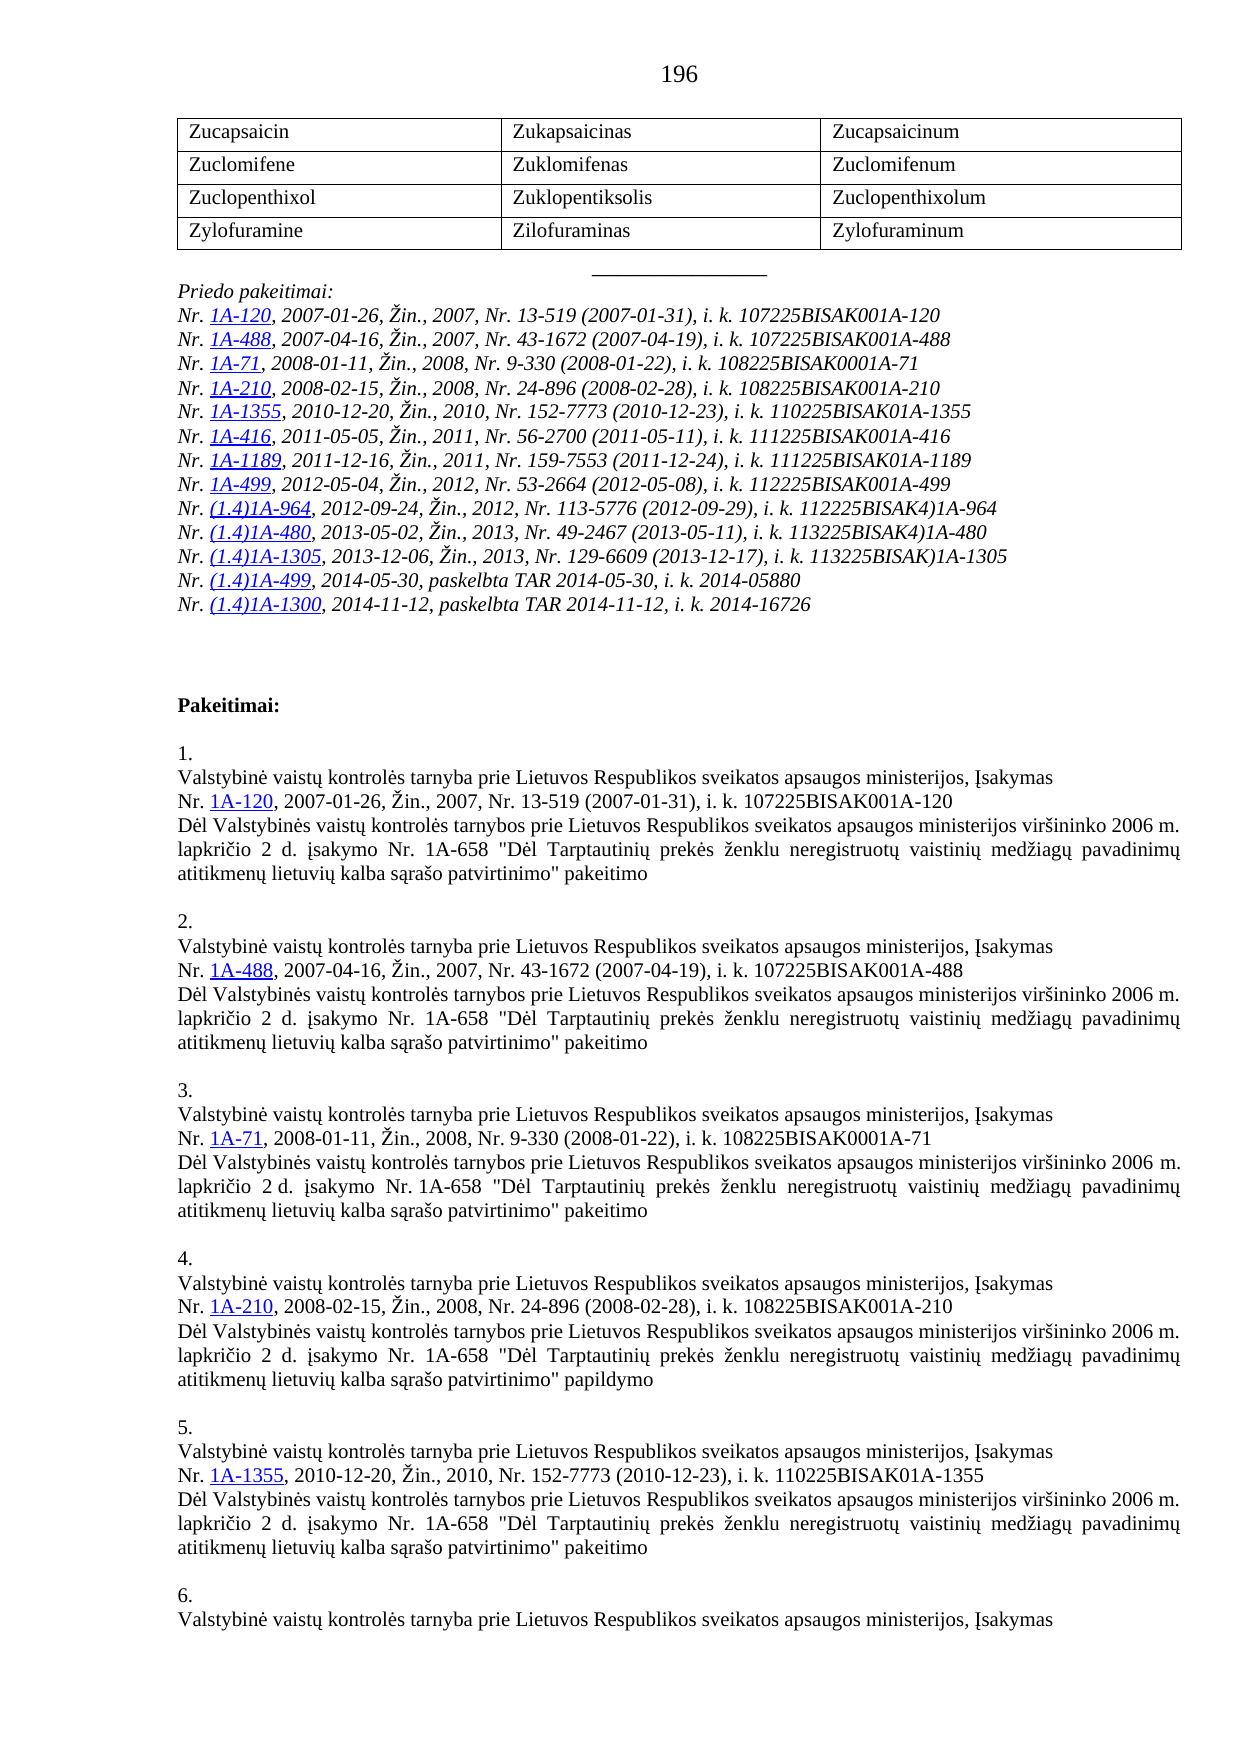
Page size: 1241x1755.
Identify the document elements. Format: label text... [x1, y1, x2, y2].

table_cell Zucapsaicin [178, 119, 501, 151]
text Valstybinė vaistų kontrolės tarnyba prie Lietuvos Respublikos sveikatos apsaugos ministerijos, Įsakymas [177, 1102, 1181, 1126]
text 3. [177, 1078, 1181, 1102]
text 6. [177, 1583, 1181, 1607]
text Dėl Valstybinės vaistų kontrolės tarnybos prie Lietuvos Respublikos sveikatos apsaugos ministerijos viršininko 2006 m. lapkričio 2 d. įsakymo Nr. 1A-658 "Dėl Tarptautinių prekės ženklu neregistruotų vaistinių medžiagų pavadinimų atitikmenų lietuvių kalba sąrašo patvirtinimo" pakeitimo [177, 1487, 1181, 1559]
text Nr. (1.4)1A-499, 2014-05-30, paskelbta TAR 2014-05-30, i. k. 2014-05880 [177, 568, 1181, 592]
table_cell Zylofuraminum [821, 218, 1181, 249]
table_cell Zucapsaicinum [821, 119, 1181, 151]
text Nr. 1A-1355, 2010-12-20, Žin., 2010, Nr. 152-7773 (2010-12-23), i. k. 110225BISAK01A-1355 [177, 399, 1181, 423]
text Valstybinė vaistų kontrolės tarnyba prie Lietuvos Respublikos sveikatos apsaugos ministerijos, Įsakymas [177, 1270, 1181, 1294]
text Nr. 1A-1189, 2011-12-16, Žin., 2011, Nr. 159-7553 (2011-12-24), i. k. 111225BISAK01A-1189 [177, 448, 1181, 472]
text Nr. 1A-499, 2012-05-04, Žin., 2012, Nr. 53-2664 (2012-05-08), i. k. 112225BISAK001A-499 [177, 472, 1181, 496]
table_cell Zuklomifenas [502, 152, 820, 184]
text Dėl Valstybinės vaistų kontrolės tarnybos prie Lietuvos Respublikos sveikatos apsaugos ministerijos viršininko 2006 m. lapkričio 2 d. įsakymo Nr. 1A-658 "Dėl Tarptautinių prekės ženklu neregistruotų vaistinių medžiagų pavadinimų atitikmenų lietuvių kalba sąrašo patvirtinimo" pakeitimo [177, 813, 1181, 885]
text Nr. 1A-120, 2007-01-26, Žin., 2007, Nr. 13-519 (2007-01-31), i. k. 107225BISAK001A-120 [177, 789, 1181, 813]
table_cell Zuclomifenum [821, 152, 1181, 184]
text Valstybinė vaistų kontrolės tarnyba prie Lietuvos Respublikos sveikatos apsaugos ministerijos, Įsakymas [177, 765, 1181, 789]
text Priedo pakeitimai: [177, 279, 1181, 303]
text 1. [177, 741, 1181, 765]
text Nr. 1A-210, 2008-02-15, Žin., 2008, Nr. 24-896 (2008-02-28), i. k. 108225BISAK001A-210 [177, 1294, 1181, 1318]
table_cell Zylofuramine [178, 218, 501, 249]
text Valstybinė vaistų kontrolės tarnyba prie Lietuvos Respublikos sveikatos apsaugos ministerijos, Įsakymas [177, 933, 1181, 958]
table_cell Zuklopentiksolis [502, 185, 820, 217]
text Nr. 1A-210, 2008-02-15, Žin., 2008, Nr. 24-896 (2008-02-28), i. k. 108225BISAK001A-210 [177, 375, 1181, 399]
text Nr. (1.4)1A-480, 2013-05-02, Žin., 2013, Nr. 49-2467 (2013-05-11), i. k. 113225BISAK4)1A-480 [177, 520, 1181, 544]
text 2. [177, 909, 1181, 933]
text Nr. 1A-71, 2008-01-11, Žin., 2008, Nr. 9-330 (2008-01-22), i. k. 108225BISAK0001A-71 [177, 351, 1181, 375]
text Valstybinė vaistų kontrolės tarnyba prie Lietuvos Respublikos sveikatos apsaugos ministerijos, Įsakymas [177, 1607, 1181, 1631]
text Pakeitimai: [177, 693, 1181, 717]
text 4. [177, 1246, 1181, 1270]
text Nr. (1.4)1A-1300, 2014-11-12, paskelbta TAR 2014-11-12, i. k. 2014-16726 [177, 592, 1181, 616]
text Nr. 1A-71, 2008-01-11, Žin., 2008, Nr. 9-330 (2008-01-22), i. k. 108225BISAK0001A-71 [177, 1126, 1181, 1150]
table_cell Zukapsaicinas [502, 119, 820, 151]
text Nr. 1A-488, 2007-04-16, Žin., 2007, Nr. 43-1672 (2007-04-19), i. k. 107225BISAK001A-488 [177, 958, 1181, 982]
text Dėl Valstybinės vaistų kontrolės tarnybos prie Lietuvos Respublikos sveikatos apsaugos ministerijos viršininko 2006 m. lapkričio 2 d. įsakymo Nr. 1A-658 "Dėl Tarptautinių prekės ženklu neregistruotų vaistinių medžiagų pavadinimų atitikmenų lietuvių kalba sąrašo patvirtinimo" papildymo [177, 1318, 1181, 1391]
text Nr. 1A-416, 2011-05-05, Žin., 2011, Nr. 56-2700 (2011-05-11), i. k. 111225BISAK001A-416 [177, 423, 1181, 448]
text Dėl Valstybinės vaistų kontrolės tarnybos prie Lietuvos Respublikos sveikatos apsaugos ministerijos viršininko 2006 m. lapkričio 2 d. įsakymo Nr. 1A-658 "Dėl Tarptautinių prekės ženklu neregistruotų vaistinių medžiagų pavadinimų atitikmenų lietuvių kalba sąrašo patvirtinimo" pakeitimo [177, 982, 1181, 1054]
text 5. [177, 1415, 1181, 1439]
table_cell Zuclopenthixol [178, 185, 501, 217]
text Nr. 1A-120, 2007-01-26, Žin., 2007, Nr. 13-519 (2007-01-31), i. k. 107225BISAK001A-120 [177, 303, 1181, 327]
text Nr. 1A-488, 2007-04-16, Žin., 2007, Nr. 43-1672 (2007-04-19), i. k. 107225BISAK001A-488 [177, 327, 1181, 351]
text ______________ [177, 250, 1181, 279]
text Valstybinė vaistų kontrolės tarnyba prie Lietuvos Respublikos sveikatos apsaugos ministerijos, Įsakymas [177, 1439, 1181, 1463]
table_cell Zilofuraminas [502, 218, 820, 249]
text Dėl Valstybinės vaistų kontrolės tarnybos prie Lietuvos Respublikos sveikatos apsaugos ministerijos viršininko 2006 m. lapkričio 2 d. įsakymo Nr. 1A-658 "Dėl Tarptautinių prekės ženklu neregistruotų vaistinių medžiagų pavadinimų atitikmenų lietuvių kalba sąrašo patvirtinimo" pakeitimo [177, 1150, 1181, 1222]
text Nr. (1.4)1A-1305, 2013-12-06, Žin., 2013, Nr. 129-6609 (2013-12-17), i. k. 113225BISAK)1A-1305 [177, 544, 1181, 568]
table_cell Zuclopenthixolum [821, 185, 1181, 217]
text Nr. (1.4)1A-964, 2012-09-24, Žin., 2012, Nr. 113-5776 (2012-09-29), i. k. 112225BISAK4)1A-964 [177, 496, 1181, 520]
table_cell Zuclomifene [178, 152, 501, 184]
text Nr. 1A-1355, 2010-12-20, Žin., 2010, Nr. 152-7773 (2010-12-23), i. k. 110225BISAK01A-1355 [177, 1463, 1181, 1487]
